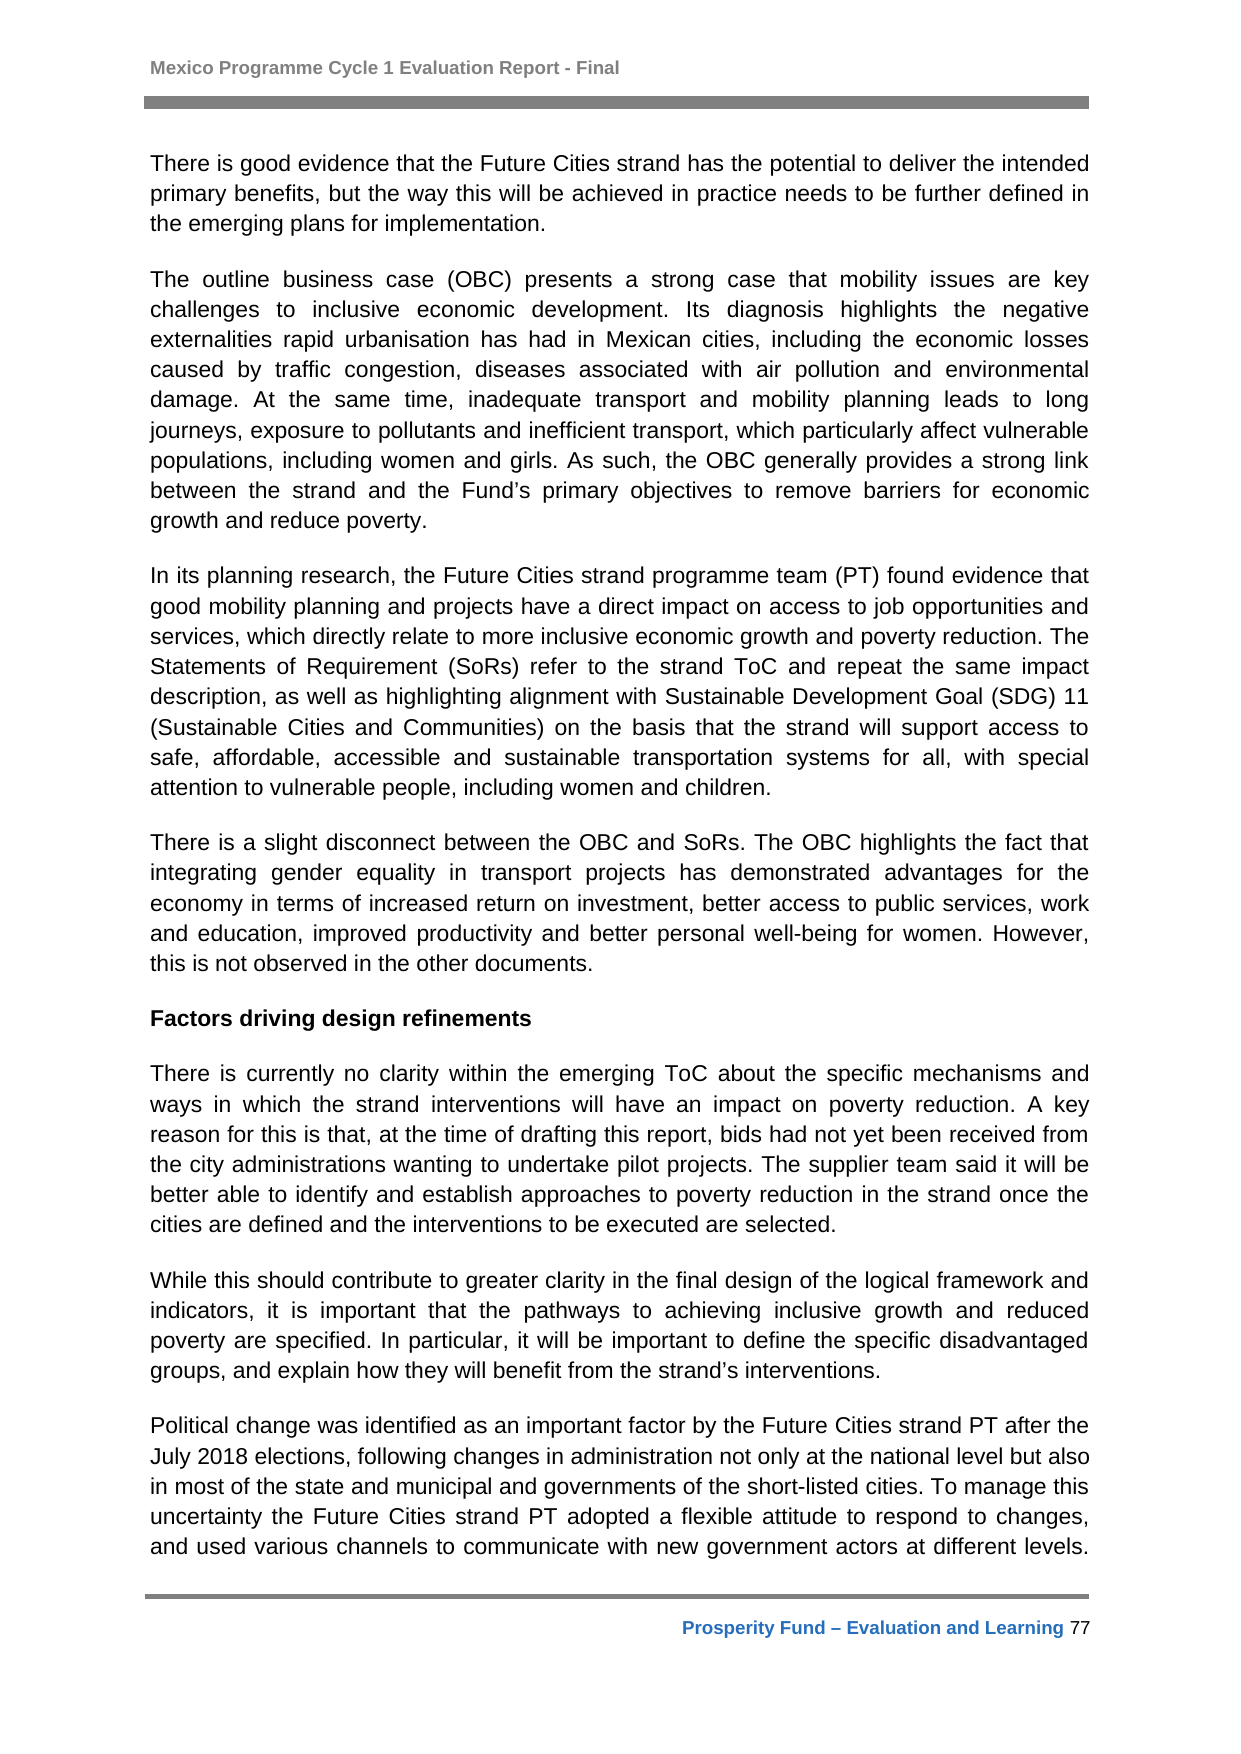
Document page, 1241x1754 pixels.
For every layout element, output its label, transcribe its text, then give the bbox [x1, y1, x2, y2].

text Factors driving design refinements [150, 1005, 1090, 1032]
text Political change was identified as an important factor by the Future Cities strand PT after the July 2018 elections, following changes in administration not only at the national level but also in most of the state and municipal and governments of the short-listed cities. To manage this uncertainty the Future Cities strand PT adopted a flexible attitude to respond to changes, and used various channels to communicate with new government actors at different levels. [150, 1412, 1090, 1560]
text The outline business case (OBC) presents a strong case that mobility issues are key challenges to inclusive economic development. Its diagnosis highlights the negative externalities rapid urbanisation has had in Mexican cities, including the economic losses caused by traffic congestion, diseases associated with air pollution and environmental damage. At the same time, inadequate transport and mobility planning leads to long journeys, exposure to pollutants and inefficient transport, which particularly affect vulnerable populations, including women and girls. As such, the OBC generally provides a strong link between the strand and the Fund’s primary objectives to remove barriers for economic growth and reduce poverty. [150, 266, 1090, 534]
text There is a slight disconnect between the OBC and SoRs. The OBC highlights the fact that integrating gender equality in transport projects has demonstrated advantages for the economy in terms of increased return on investment, better access to public services, work and education, improved productivity and better personal well-being for women. However, this is not observed in the other documents. [150, 829, 1090, 976]
text In its planning research, the Future Cities strand programme team (PT) found evidence that good mobility planning and projects have a direct impact on access to job opportunities and services, which directly relate to more inclusive economic growth and poverty reduction. The Statements of Requirement (SoRs) refer to the strand ToC and repeat the same impact description, as well as highlighting alignment with Sustainable Development Goal (SDG) 11 (Sustainable Cities and Communities) on the basis that the strand will support access to safe, affordable, accessible and sustainable transportation systems for all, with special attention to vulnerable people, including women and children. [150, 562, 1090, 800]
text There is good evidence that the Future Cities strand has the potential to deliver the intended primary benefits, but the way this will be achieved in practice needs to be further defined in the emerging plans for implementation. [150, 150, 1090, 237]
text There is currently no clarity within the emerging ToC about the specific mechanisms and ways in which the strand interventions will have an impact on poverty reduction. A key reason for this is that, at the time of drafting this report, bids had not yet been received from the city administrations wanting to undertake pilot projects. The supplier team said it will be better able to identify and establish approaches to poverty reduction in the strand once the cities are defined and the interventions to be executed are selected. [150, 1060, 1090, 1238]
text While this should contribute to greater clarity in the final design of the logical framework and indicators, it is important that the pathways to achieving inclusive growth and reduced poverty are specified. In particular, it will be important to define the specific disadvantaged groups, and explain how they will benefit from the strand’s interventions. [150, 1267, 1090, 1384]
